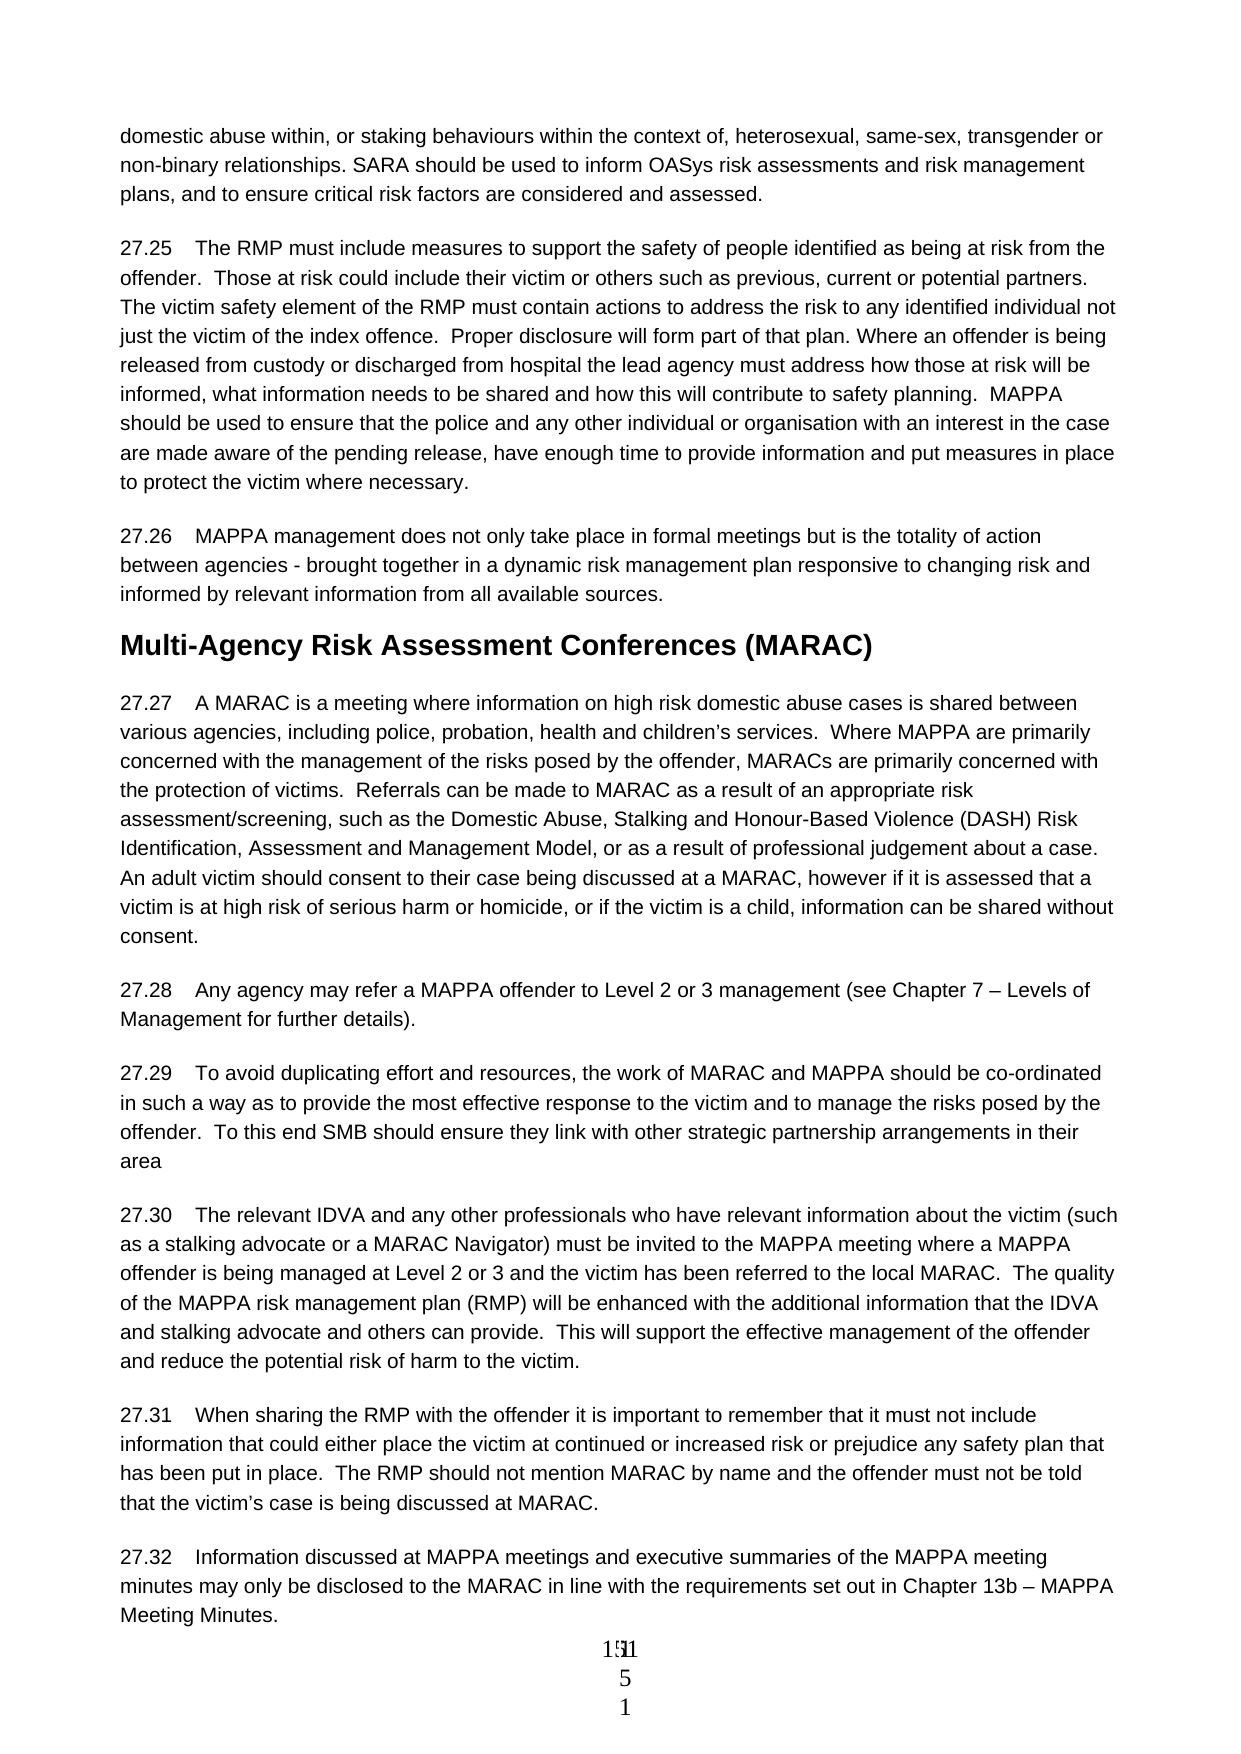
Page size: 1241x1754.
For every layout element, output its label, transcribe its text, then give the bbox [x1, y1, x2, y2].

text 27.27 A MARAC is a meeting where information on high risk domestic abuse cases is shared between various agencies, including police, probation, health and children’s services. Where MAPPA are primarily concerned with the management of the risks posed by the offender, MARACs are primarily concerned with the protection of victims. Referrals can be made to MARAC as a result of an appropriate risk assessment/screening, such as the Domestic Abuse, Stalking and Honour-Based Violence (DASH) Risk Identification, Assessment and Management Model, or as a result of professional judgement about a case. An adult victim should consent to their case being discussed at a MARAC, however if it is assessed that a victim is at high risk of serious harm or homicide, or if the victim is a child, information can be shared without consent. [120, 687, 1120, 949]
text 27.30 The relevant IDVA and any other professionals who have relevant information about the victim (such as a stalking advocate or a MARAC Navigator) must be invited to the MAPPA meeting where a MAPPA offender is being managed at Level 2 or 3 and the victim has been referred to the local MARAC. The quality of the MAPPA risk management plan (RMP) will be enhanced with the additional information that the IDVA and stalking advocate and others can provide. This will support the effective management of the offender and reduce the potential risk of harm to the victim. [120, 1199, 1120, 1374]
text 27.29 To avoid duplicating effort and resources, the work of MARAC and MAPPA should be co-ordinated in such a way as to provide the most effective response to the victim and to manage the risks posed by the offender. To this end SMB should ensure they link with other strategic partnership arrangements in their area [120, 1057, 1120, 1174]
text 27.25 The RMP must include measures to support the safety of people identified as being at risk from the offender. Those at risk could include their victim or others such as previous, current or potential partners. The victim safety element of the RMP must contain actions to address the risk to any identified individual not just the victim of the index offence. Proper disclosure will form part of that plan. Where an offender is being released from custody or discharged from hospital the lead agency must address how those at risk will be informed, what information needs to be shared and how this will contribute to safety planning. MAPPA should be used to ensure that the police and any other individual or organisation with an interest in the case are made aware of the pending release, have enough time to provide information and put measures in place to protect the victim where necessary. [120, 232, 1120, 495]
text domestic abuse within, or staking behaviours within the context of, heterosexual, same-sex, transgender or non-binary relationships. SARA should be used to inform OASys risk assessments and risk management plans, and to ensure critical risk factors are considered and assessed. [120, 120, 1120, 207]
subtitle Multi-Agency Risk Assessment Conferences (MARAC) [120, 632, 1120, 662]
text 27.28 Any agency may refer a MAPPA offender to Level 2 or 3 management (see Chapter 7 – Levels of Management for further details). [120, 974, 1120, 1032]
text 27.26 MAPPA management does not only take place in formal meetings but is the totality of action between agencies - brought together in a dynamic risk management plan responsive to changing risk and informed by relevant information from all available sources. [120, 520, 1120, 607]
text 27.32 Information discussed at MAPPA meetings and executive summaries of the MAPPA meeting minutes may only be disclosed to the MARAC in line with the requirements set out in Chapter 13b – MAPPA Meeting Minutes. [120, 1541, 1120, 1628]
text 27.31 When sharing the RMP with the offender it is important to remember that it must not include information that could either place the victim at continued or increased risk or prejudice any safety plan that has been put in place. The RMP should not mention MARAC by name and the offender must not be told that the victim’s case is being discussed at MARAC. [120, 1399, 1120, 1516]
